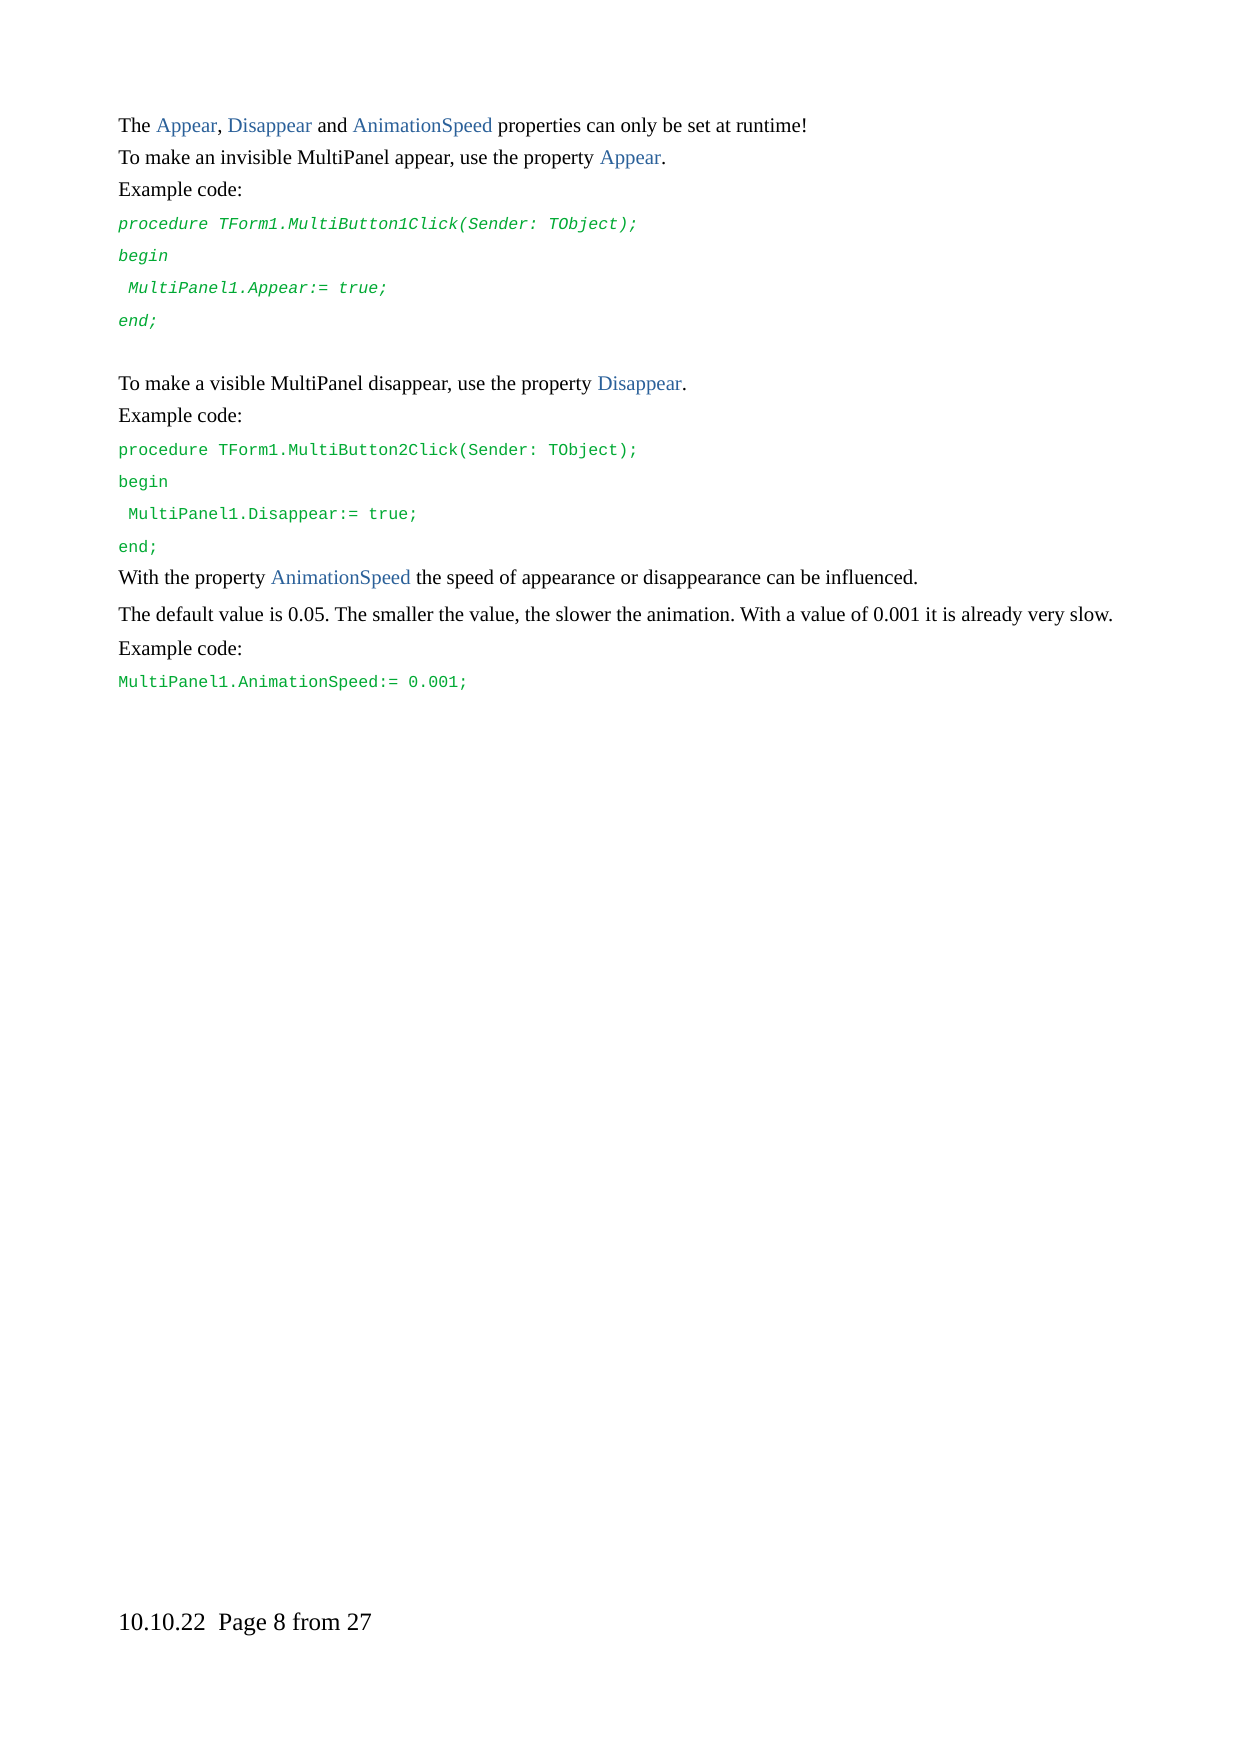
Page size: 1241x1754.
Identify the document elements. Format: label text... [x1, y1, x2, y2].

text The Appear, Disappear and AnimationSpeed properties can only be set at runtime! [118, 118, 1122, 136]
text MultiPanel1.Appear:= true; [118, 279, 1122, 297]
text procedure TForm1.MultiButton2Click(Sender: TObject); [118, 441, 1122, 459]
text Example code: [118, 183, 1122, 200]
text To make an invisible MultiPanel appear, use the property Appear. [118, 150, 1122, 168]
text Example code: [118, 409, 1122, 426]
text begin [118, 473, 1122, 491]
text end; [118, 312, 1122, 329]
text end; [118, 538, 1122, 556]
text begin [118, 247, 1122, 265]
text The default value is 0.05. The smaller the value, the slower the animation. With a value of 0.001 it is already very slow. [118, 602, 1122, 626]
text MultiPanel1.AnimationSpeed:= 0.001; [118, 673, 1122, 691]
text With the property AnimationSpeed the speed of appearance or disappearance can be influenced. [118, 570, 1122, 588]
text To make a visible MultiPanel disappear, use the property Disappear. [118, 376, 1122, 394]
text procedure TForm1.MultiButton1Click(Sender: TObject); [118, 215, 1122, 233]
text Example code: [118, 641, 1122, 658]
text MultiPanel1.Disappear:= true; [118, 506, 1122, 523]
